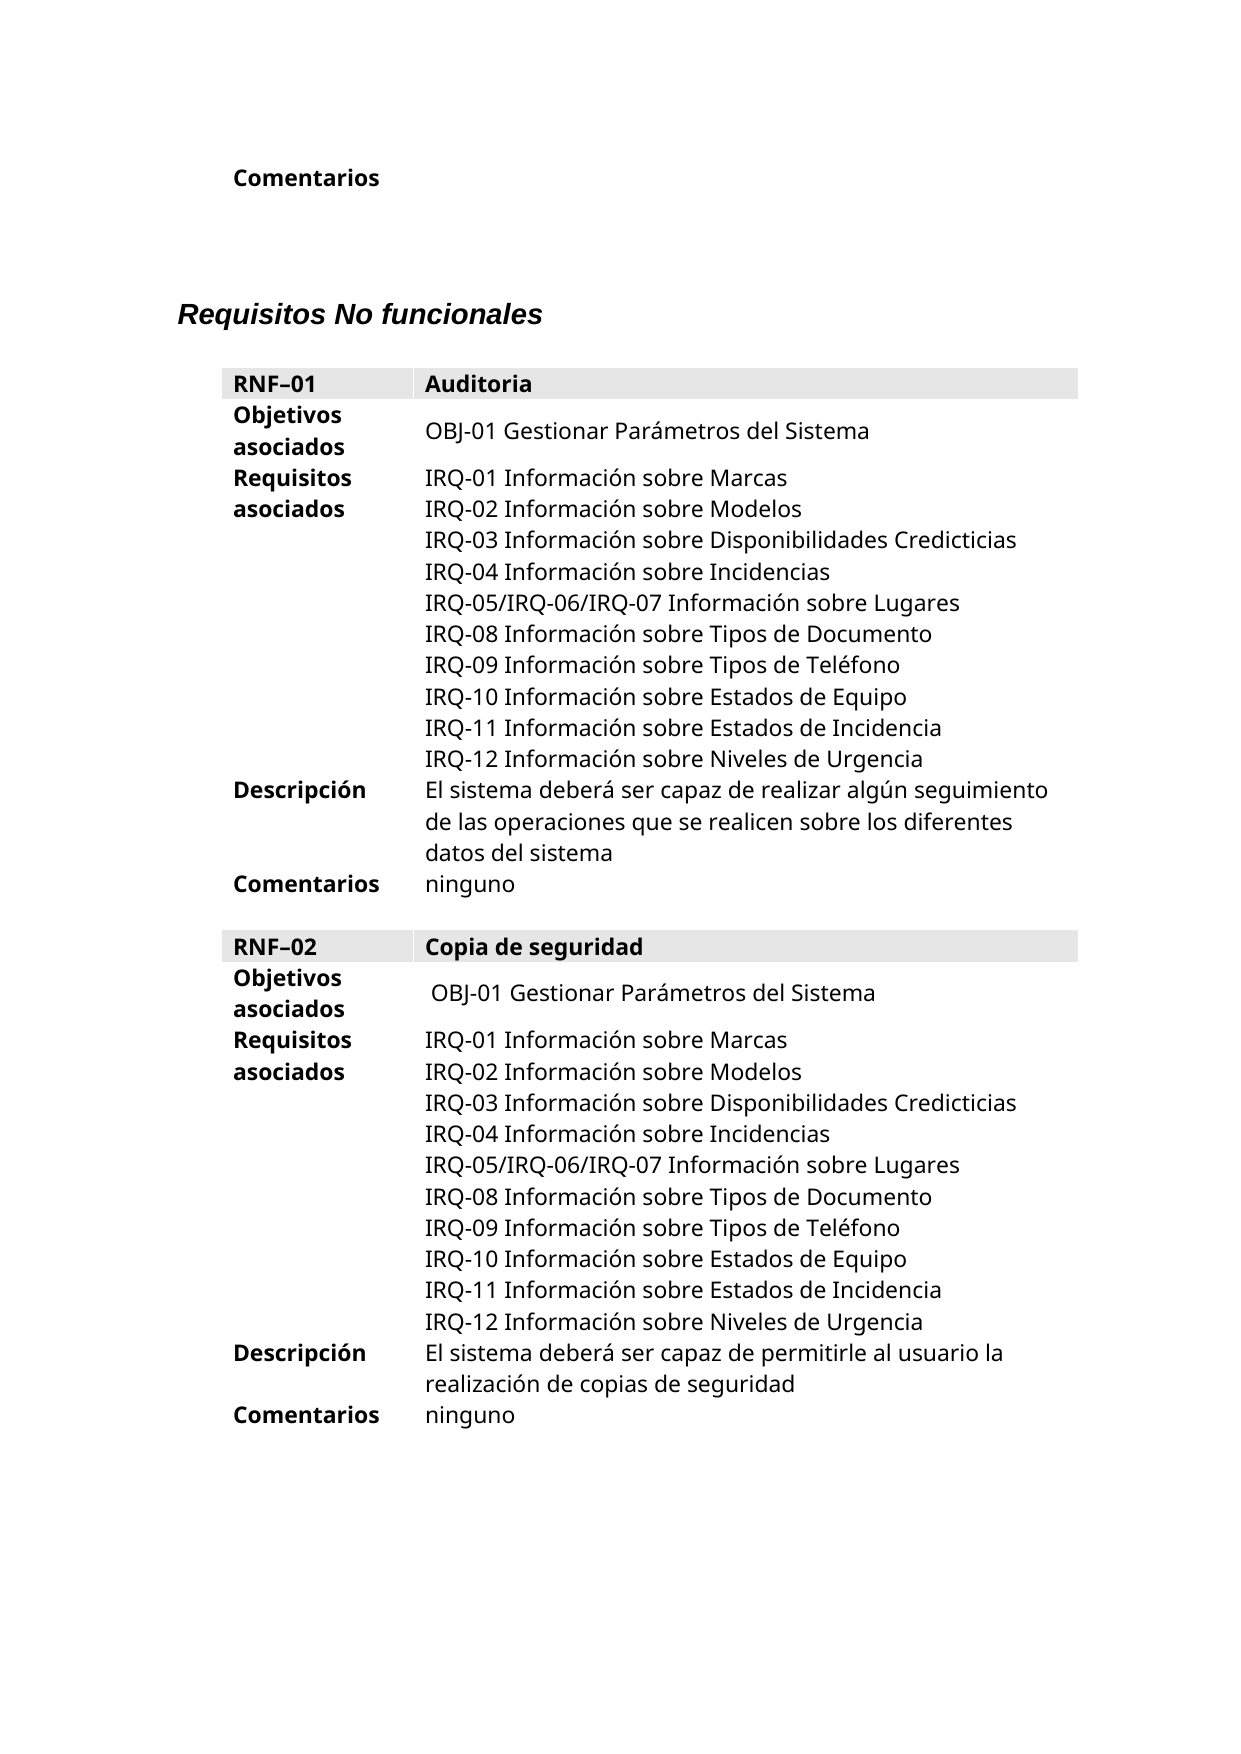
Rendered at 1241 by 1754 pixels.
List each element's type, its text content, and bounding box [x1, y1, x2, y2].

table_header Auditoria [414, 368, 1078, 399]
table_cell Descripción [222, 1337, 413, 1368]
subtitle Requisitos No funcionales [177, 297, 1063, 330]
table_cell [222, 1368, 413, 1399]
table_cell Comentarios [222, 868, 413, 899]
table_cell Comentarios [222, 1399, 413, 1430]
table_cell [222, 805, 413, 868]
table_header RNF–02 [222, 930, 413, 962]
table_cell El sistema deberá ser capaz de realizar algún seguimiento de las operaciones que se realicen sobre los diferentes datos del sistema [414, 774, 1078, 868]
table_header RNF–01 [222, 368, 413, 399]
table_cell OBJ-01 Gestionar Parámetros del Sistema [414, 962, 1078, 1024]
table_cell Requisitos asociados [222, 462, 413, 774]
table_cell [424, 148, 1081, 207]
table_cell OBJ-01 Gestionar Parámetros del Sistema [414, 399, 1078, 462]
table_cell IRQ-01 Información sobre Marcas IRQ-02 Información sobre Modelos IRQ-03 Información sobre Disponibilidades Credicticias IRQ-04 Información sobre Incidencias IRQ-05/IRQ-06/IRQ-07 Información sobre Lugares IRQ-08 Información sobre Tipos de Documento IRQ-09 Información sobre Tipos de Teléfono IRQ-10 Información sobre Estados de Equipo IRQ-11 Información sobre Estados de Incidencia IRQ-12 Información sobre Niveles de Urgencia [414, 1024, 1078, 1337]
table_header Copia de seguridad [414, 930, 1078, 962]
table_cell Requisitos asociados [222, 1024, 413, 1337]
table_cell Objetivos asociados [222, 962, 413, 1024]
table_cell Objetivos asociados [222, 399, 413, 462]
table_cell ninguno [414, 868, 1078, 899]
table_cell IRQ-01 Información sobre Marcas IRQ-02 Información sobre Modelos IRQ-03 Información sobre Disponibilidades Credicticias IRQ-04 Información sobre Incidencias IRQ-05/IRQ-06/IRQ-07 Información sobre Lugares IRQ-08 Información sobre Tipos de Documento IRQ-09 Información sobre Tipos de Teléfono IRQ-10 Información sobre Estados de Equipo IRQ-11 Información sobre Estados de Incidencia IRQ-12 Información sobre Niveles de Urgencia [414, 462, 1078, 774]
table_cell ninguno [414, 1399, 1078, 1430]
table_cell Descripción [222, 774, 413, 805]
table_cell Comentarios [222, 148, 423, 207]
table_cell El sistema deberá ser capaz de permitirle al usuario la realización de copias de seguridad [414, 1337, 1078, 1399]
